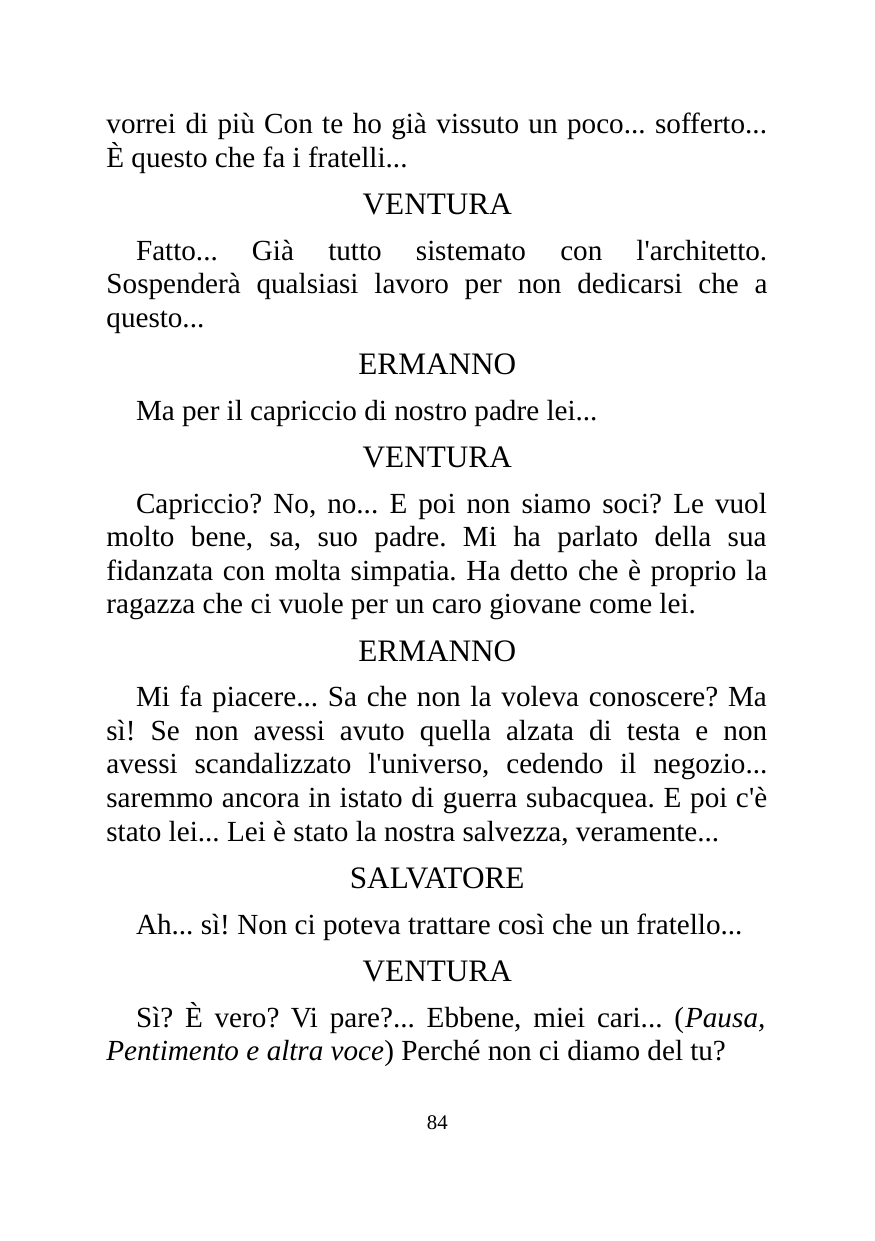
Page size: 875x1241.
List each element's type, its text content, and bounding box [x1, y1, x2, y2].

text vorrei di più Con te ho già vissuto un poco... sofferto... È questo che fa i fratelli... [106, 106, 768, 173]
text VENTURA [106, 952, 768, 988]
text ERMANNO [106, 632, 768, 668]
text VENTURA [106, 185, 768, 221]
text Ma per il capriccio di nostro padre lei... [106, 393, 768, 426]
text Sì? È vero? Vi pare?... Ebbene, miei cari... (Pausa, Pentimento e altra voce) Perché non ci diamo del tu? [106, 1000, 768, 1067]
text SALVATORE [106, 859, 768, 895]
text Ah... sì! Non ci poteva trattare così che un fratello... [106, 907, 768, 940]
text ERMANNO [106, 345, 768, 381]
text Capriccio? No, no... E poi non siamo soci? Le vuol molto bene, sa, suo padre. Mi ha parlato della sua fidanzata con molta simpatia. Ha detto che è proprio la ragazza che ci vuole per un caro giovane come lei. [106, 486, 768, 620]
text Mi fa piacere... Sa che non la voleva conoscere? Ma sì! Se non avessi avuto quella alzata di testa e non avessi scandalizzato l'universo, cedendo il negozio... saremmo ancora in istato di guerra subacquea. E poi c'è stato lei... Lei è stato la nostra salvezza, veramente... [106, 679, 768, 847]
text VENTURA [106, 438, 768, 474]
text Fatto... Già tutto sistemato con l'architetto. Sospenderà qualsiasi lavoro per non dedicarsi che a questo... [106, 233, 768, 333]
